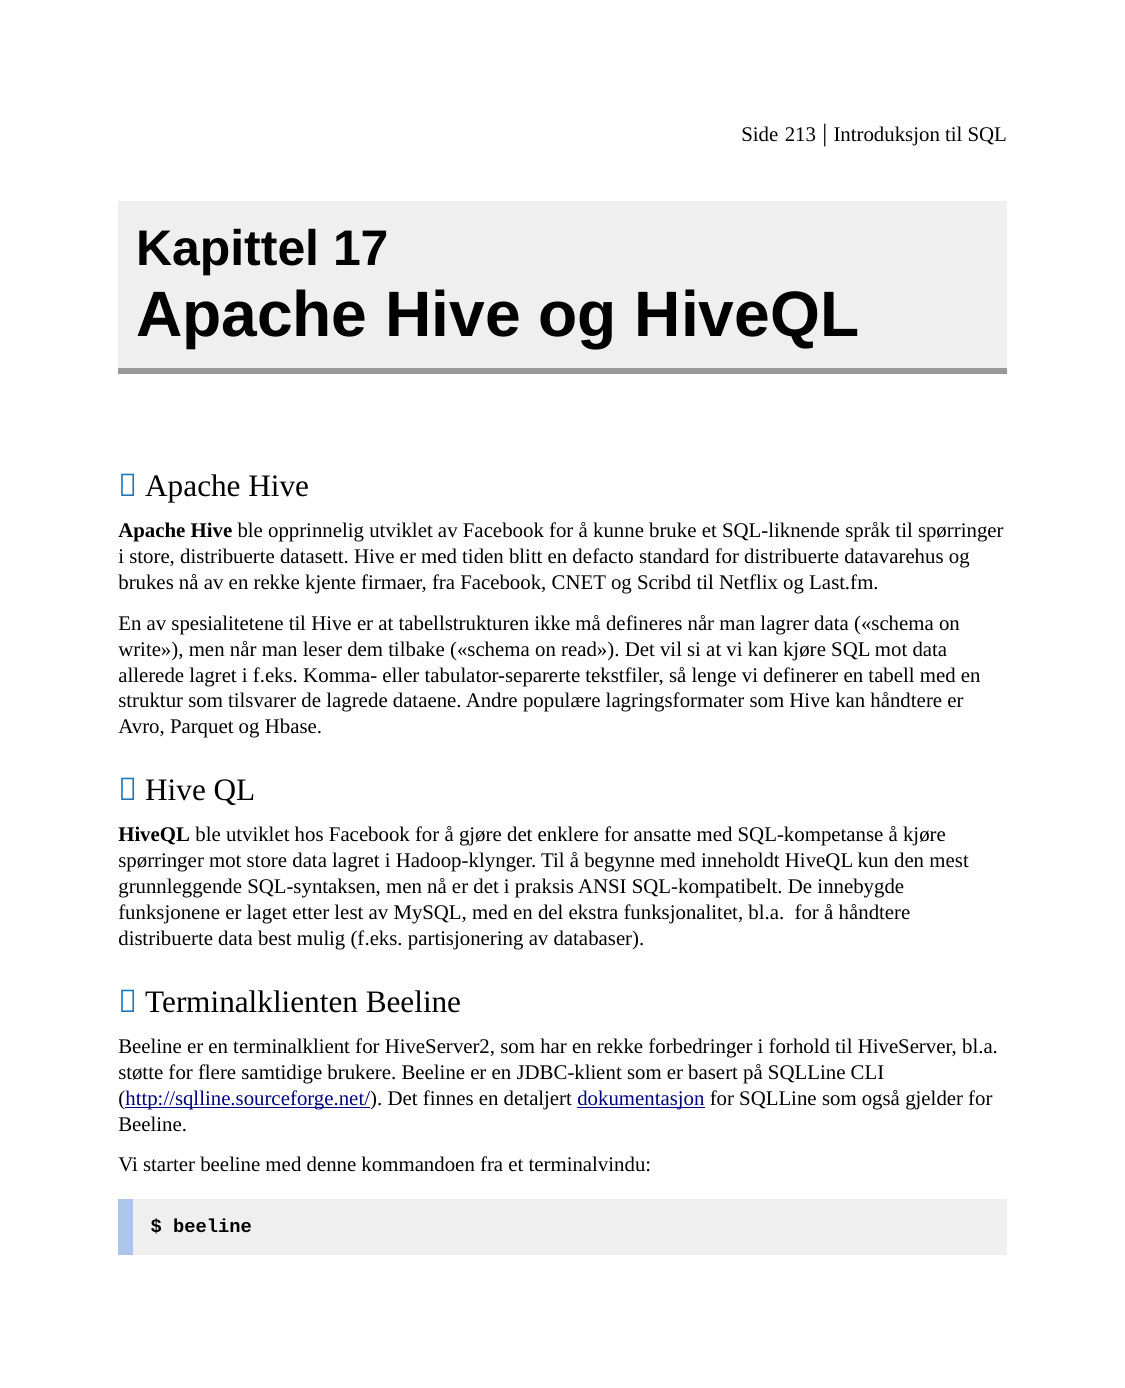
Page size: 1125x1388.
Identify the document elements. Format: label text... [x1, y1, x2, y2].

text Beeline er en terminalklient for HiveServer2, som har en rekke forbedringer i forhold til HiveServer, bl.a. støtte for flere samtidige brukere. Beeline er en JDBC-klient som er basert på SQLLine CLI (http://sqlline.sourceforge.net/). Det finnes en detaljert dokumentasjon for SQLLine som også gjelder for Beeline. [118, 1034, 1007, 1136]
text $ beeline [133, 1199, 1007, 1255]
subtitle  Apache Hive [118, 463, 1007, 506]
text Vi starter beeline med denne kommandoen fra et terminalvindu: [118, 1152, 1007, 1176]
text En av spesialitetene til Hive er at tabellstrukturen ikke må defineres når man lagrer data («schema on write»), men når man leser dem tilbake («schema on read»). Det vil si at vi kan kjøre SQL mot data allerede lagret i f.eks. Komma- eller tabulator-separerte tekstfiler, så lenge vi definerer en tabell med en struktur som tilsvarer de lagrede dataene. Andre populære lagringsformater som Hive kan håndtere er Avro, Parquet og Hbase. [118, 611, 1007, 738]
text Apache Hive ble opprinnelig utviklet av Facebook for å kunne bruke et SQL-liknende språk til spørringer i store, distribuerte datasett. Hive er med tiden blitt en defacto standard for distribuerte datavarehus og brukes nå av en rekke kjente firmaer, fra Facebook, CNET og Scribd til Netflix og Last.fm. [118, 518, 1007, 594]
subtitle  Hive QL [118, 767, 1007, 810]
text HiveQL ble utviklet hos Facebook for å gjøre det enklere for ansatte med SQL-kompetanse å kjøre spørringer mot store data lagret i Hadoop-klynger. Til å begynne med inneholdt HiveQL kun den mest grunnleggende SQL-syntaksen, men nå er det i praksis ANSI SQL-kompatibelt. De innebygde funksjonene er laget etter lest av MySQL, med en del ekstra funksjonalitet, bl.a. for å håndtere distribuerte data best mulig (f.eks. partisjonering av databaser). [118, 822, 1007, 950]
subtitle  Terminalklienten Beeline [118, 979, 1007, 1022]
subtitle Kapittel 17 Apache Hive og HiveQL [118, 201, 1007, 368]
